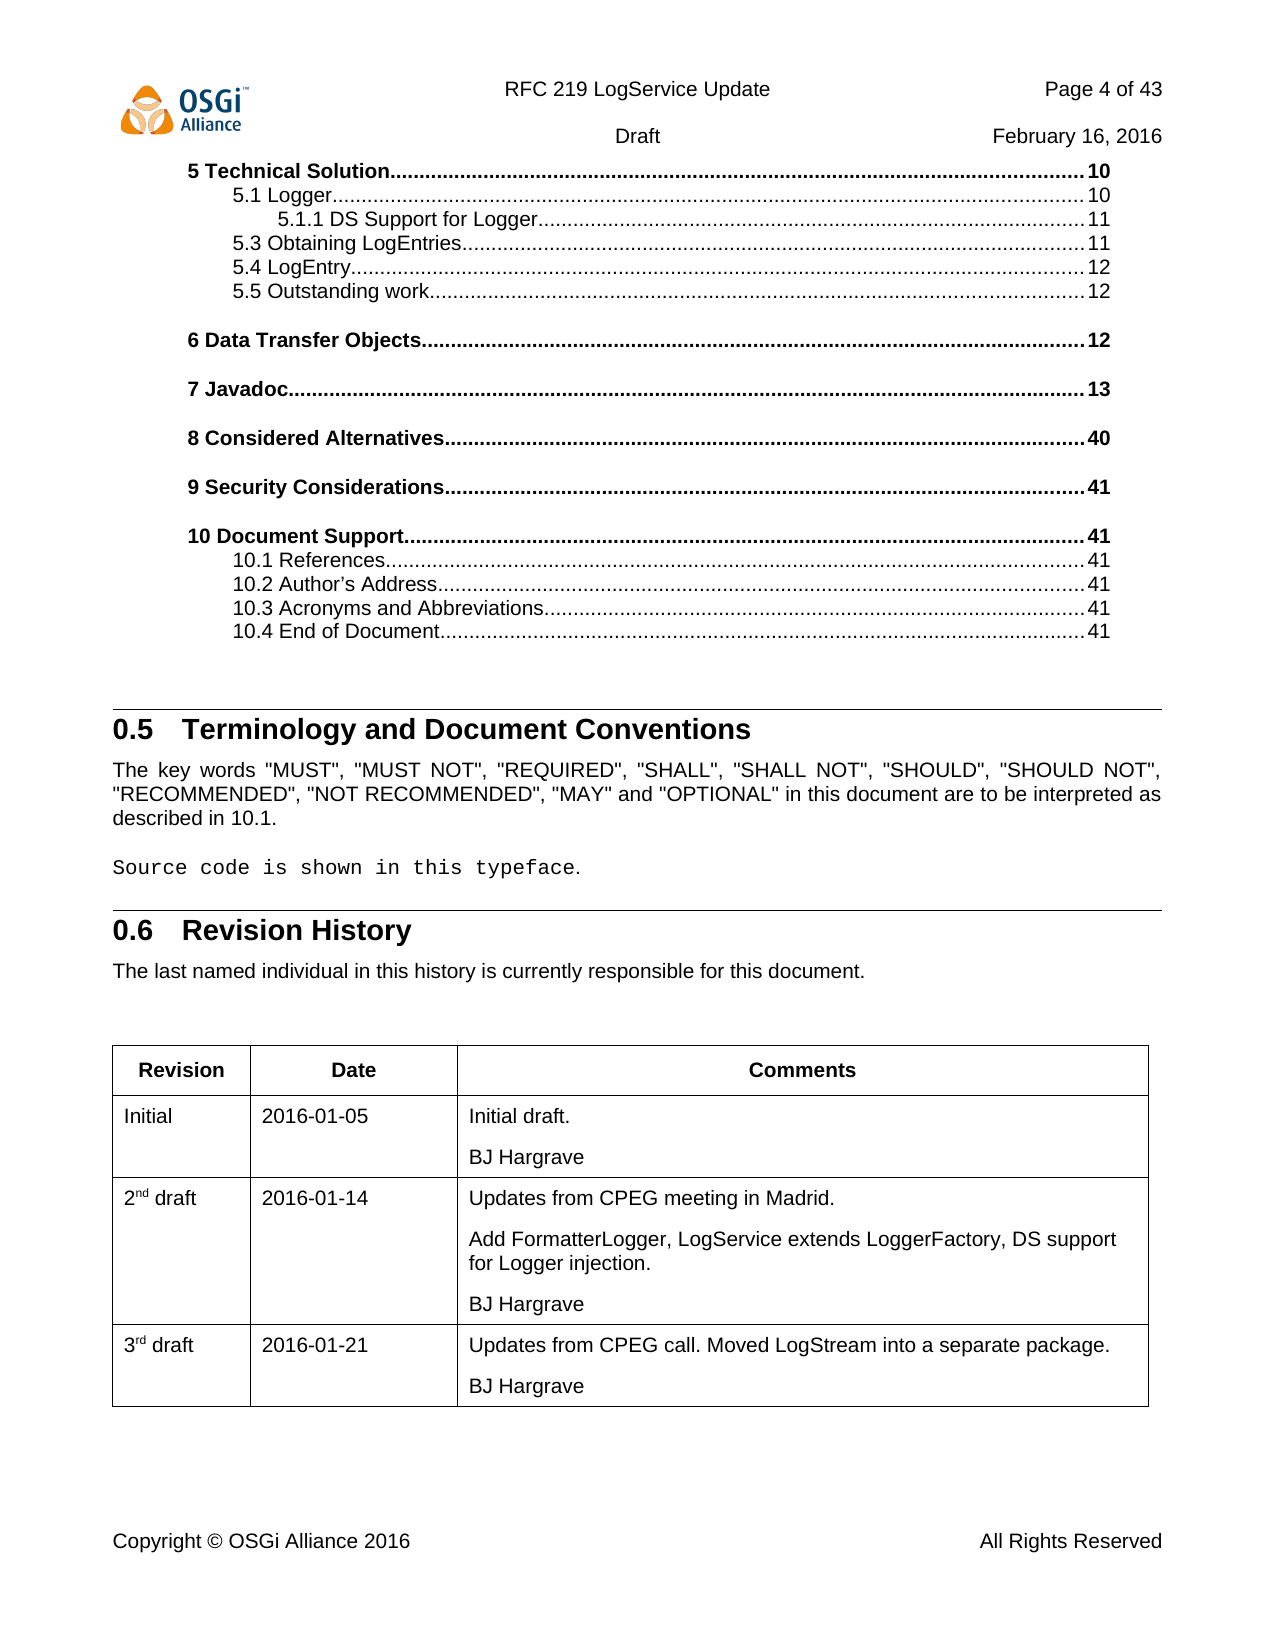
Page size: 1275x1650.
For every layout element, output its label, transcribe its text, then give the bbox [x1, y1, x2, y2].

text 5.4 LogEntry 12 [232, 255, 1162, 279]
text 7 Javadoc 13 [187, 377, 1162, 401]
text 10.4 End of Document 41 [232, 619, 1162, 643]
text 5.1 Logger 10 [232, 183, 1162, 207]
table_cell 2016-01-21 [251, 1325, 457, 1406]
table_cell Initial draft. BJ Hargrave [458, 1096, 1148, 1177]
table_header Revision [113, 1046, 250, 1094]
table_header Date [251, 1046, 457, 1094]
text 8 Considered Alternatives 40 [187, 426, 1162, 449]
table_cell 2nd draft [113, 1178, 250, 1324]
table_cell 2016-01-14 [251, 1178, 457, 1324]
table_cell 3rd draft [113, 1325, 250, 1406]
table_cell Initial [113, 1096, 250, 1177]
text 10.1 References 41 [232, 547, 1162, 571]
table_cell Updates from CPEG meeting in Madrid. Add FormatterLogger, LogService extends LoggerFactory, DS support for Logger injection. BJ Hargrave [458, 1178, 1148, 1324]
text 5.1.1 DS Support for Logger 11 [277, 207, 1162, 231]
text 10.3 Acronyms and Abbreviations 41 [232, 595, 1162, 619]
text Source code is shown in this typeface. [112, 855, 1162, 881]
text The key words "MUST", "MUST NOT", "REQUIRED", "SHALL", "SHALL NOT", "SHOULD", "SHOULD NOT", "RECOMMENDED", "NOT RECOMMENDED", "MAY" and "OPTIONAL" in this document are to be interpreted as described in . [112, 758, 1162, 830]
text 5.3 Obtaining LogEntries 11 [232, 231, 1162, 255]
subtitle Terminology and Document Conventions [112, 710, 1162, 746]
text 9 Security Considerations 41 [187, 474, 1162, 498]
table_cell Updates from CPEG call. Moved LogStream into a separate package. BJ Hargrave [458, 1325, 1148, 1406]
text 10 Document Support 41 [187, 523, 1162, 547]
text 5 Technical Solution 10 [187, 159, 1162, 183]
text 5.5 Outstanding work 12 [232, 279, 1162, 303]
text 10.2 Author’s Address 41 [232, 571, 1162, 595]
text 6 Data Transfer Objects 12 [187, 328, 1162, 352]
table_cell 2016-01-05 [251, 1096, 457, 1177]
picture [113, 78, 257, 142]
table_header Comments [458, 1046, 1148, 1094]
text The last named individual in this history is currently responsible for this document. [112, 959, 1162, 983]
subtitle Revision History [112, 911, 1162, 947]
